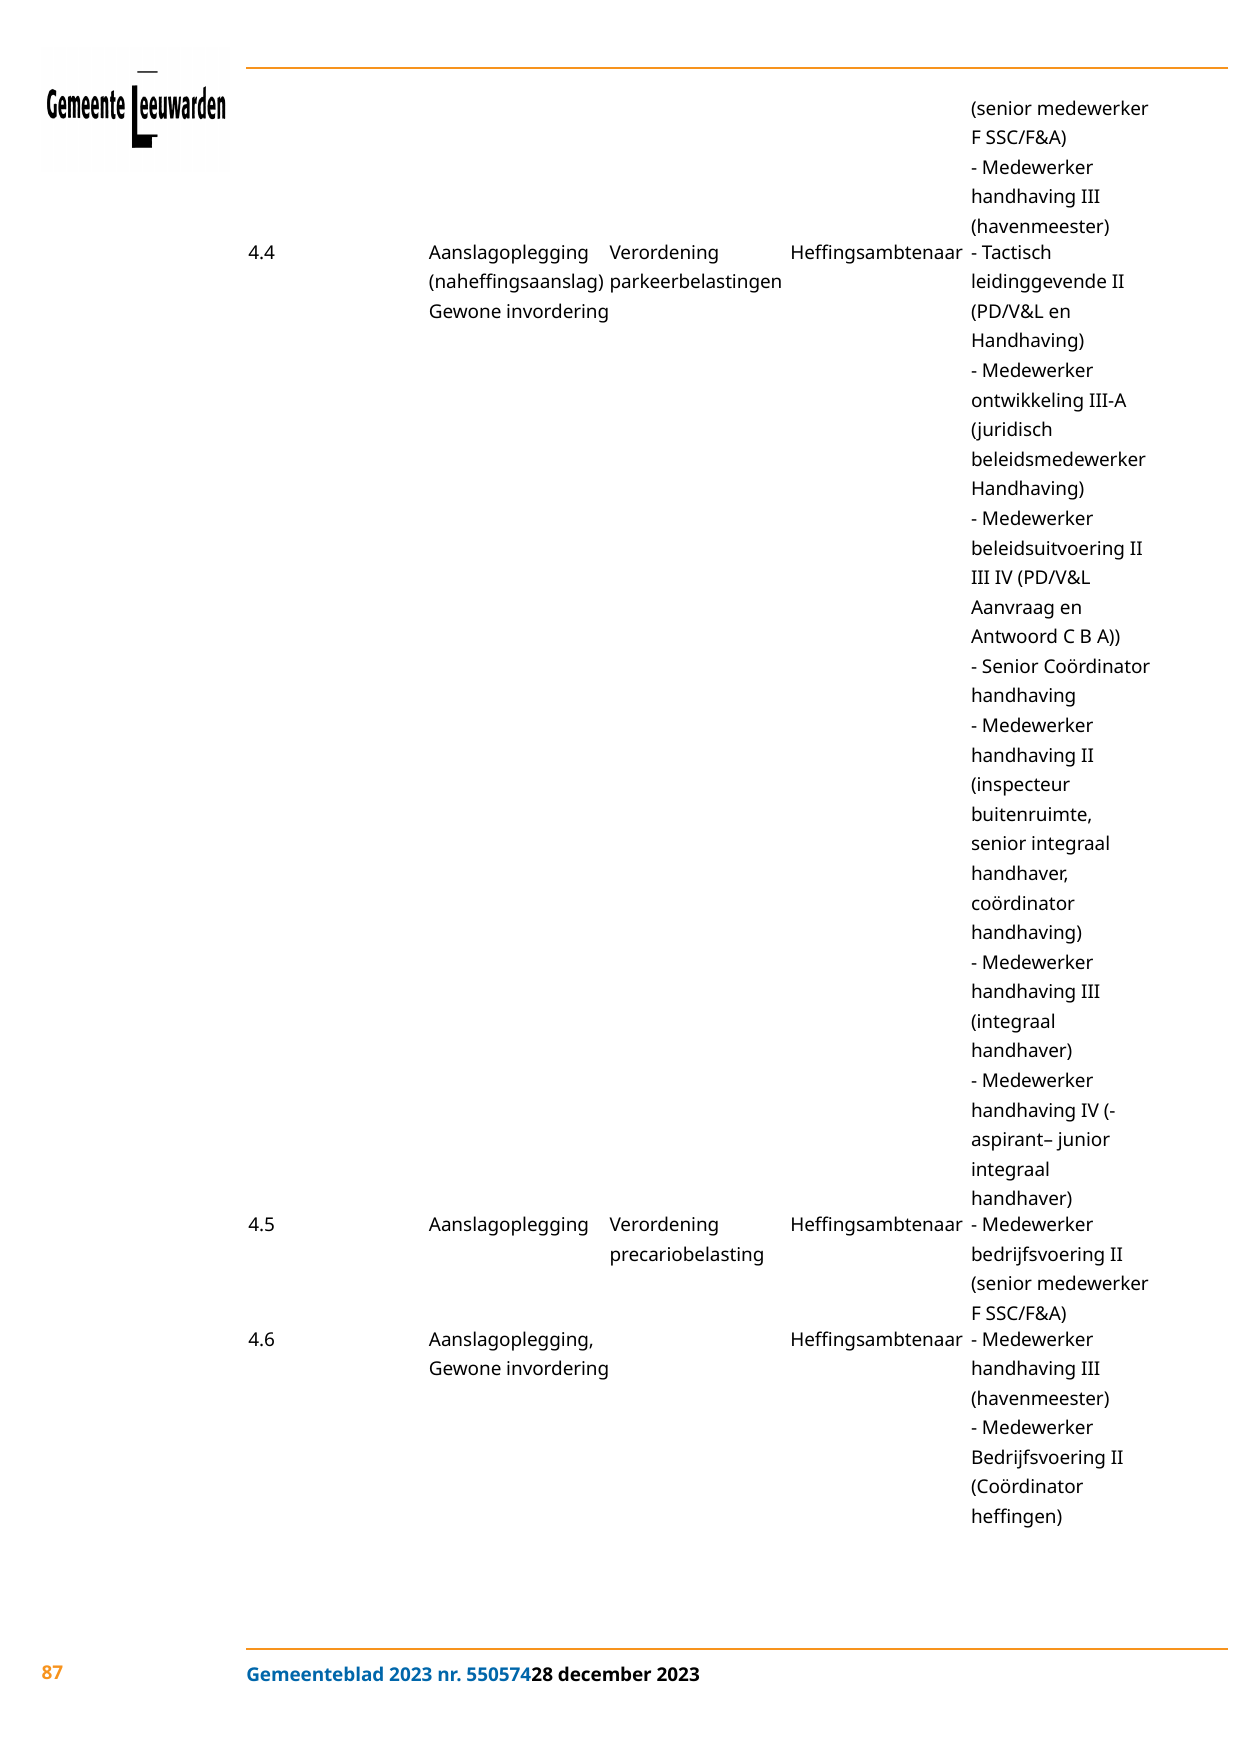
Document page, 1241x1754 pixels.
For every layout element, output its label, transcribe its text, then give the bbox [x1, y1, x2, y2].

table_cell 4.4 [248, 239, 429, 1211]
table_cell - Tactisch leidinggevende II (PD/V&L en Handhaving) - Medewerker ontwikkeling III-A (juridisch beleidsmedewerker Handhaving) - Medewerker beleidsuitvoering II III IV (PD/V&L Aanvraag en Antwoord C B A)) - Senior Coördinator handhaving - Medewerker handhaving II (inspecteur buitenruimte, senior integraal handhaver, coördinator handhaving) - Medewerker handhaving III (integraal handhaver) - Medewerker handhaving IV (-aspirant– junior integraal handhaver) [971, 239, 1152, 1211]
table_cell Aanslagoplegging [429, 1211, 609, 1326]
table_cell 4.6 [248, 1326, 429, 1529]
table_cell (senior medewerker F SSC/F&A) - Medewerker handhaving III (havenmeester) [971, 95, 1152, 239]
table_cell - Medewerker bedrijfsvoering II (senior medewerker F SSC/F&A) [971, 1211, 1152, 1326]
table_cell [609, 1326, 790, 1529]
table_cell Heffingsambtenaar [790, 1211, 971, 1326]
table_cell [790, 95, 971, 239]
table_cell [248, 95, 429, 239]
table_cell Aanslagoplegging, Gewone invordering [429, 1326, 609, 1529]
table_cell - Medewerker handhaving III (havenmeester) - Medewerker Bedrijfsvoering II (Coördinator heffingen) [971, 1326, 1152, 1529]
table_cell Heffingsambtenaar [790, 1326, 971, 1529]
picture [41, 47, 231, 172]
table_cell Verordening precariobelasting [609, 1211, 790, 1326]
table_cell [609, 95, 790, 239]
table_cell Aanslagoplegging (naheffingsaanslag) Gewone invordering [429, 239, 609, 1211]
table_cell 4.5 [248, 1211, 429, 1326]
table_cell Heffingsambtenaar [790, 239, 971, 1211]
table_cell [429, 95, 609, 239]
table_cell Verordening parkeerbelastingen [609, 239, 790, 1211]
